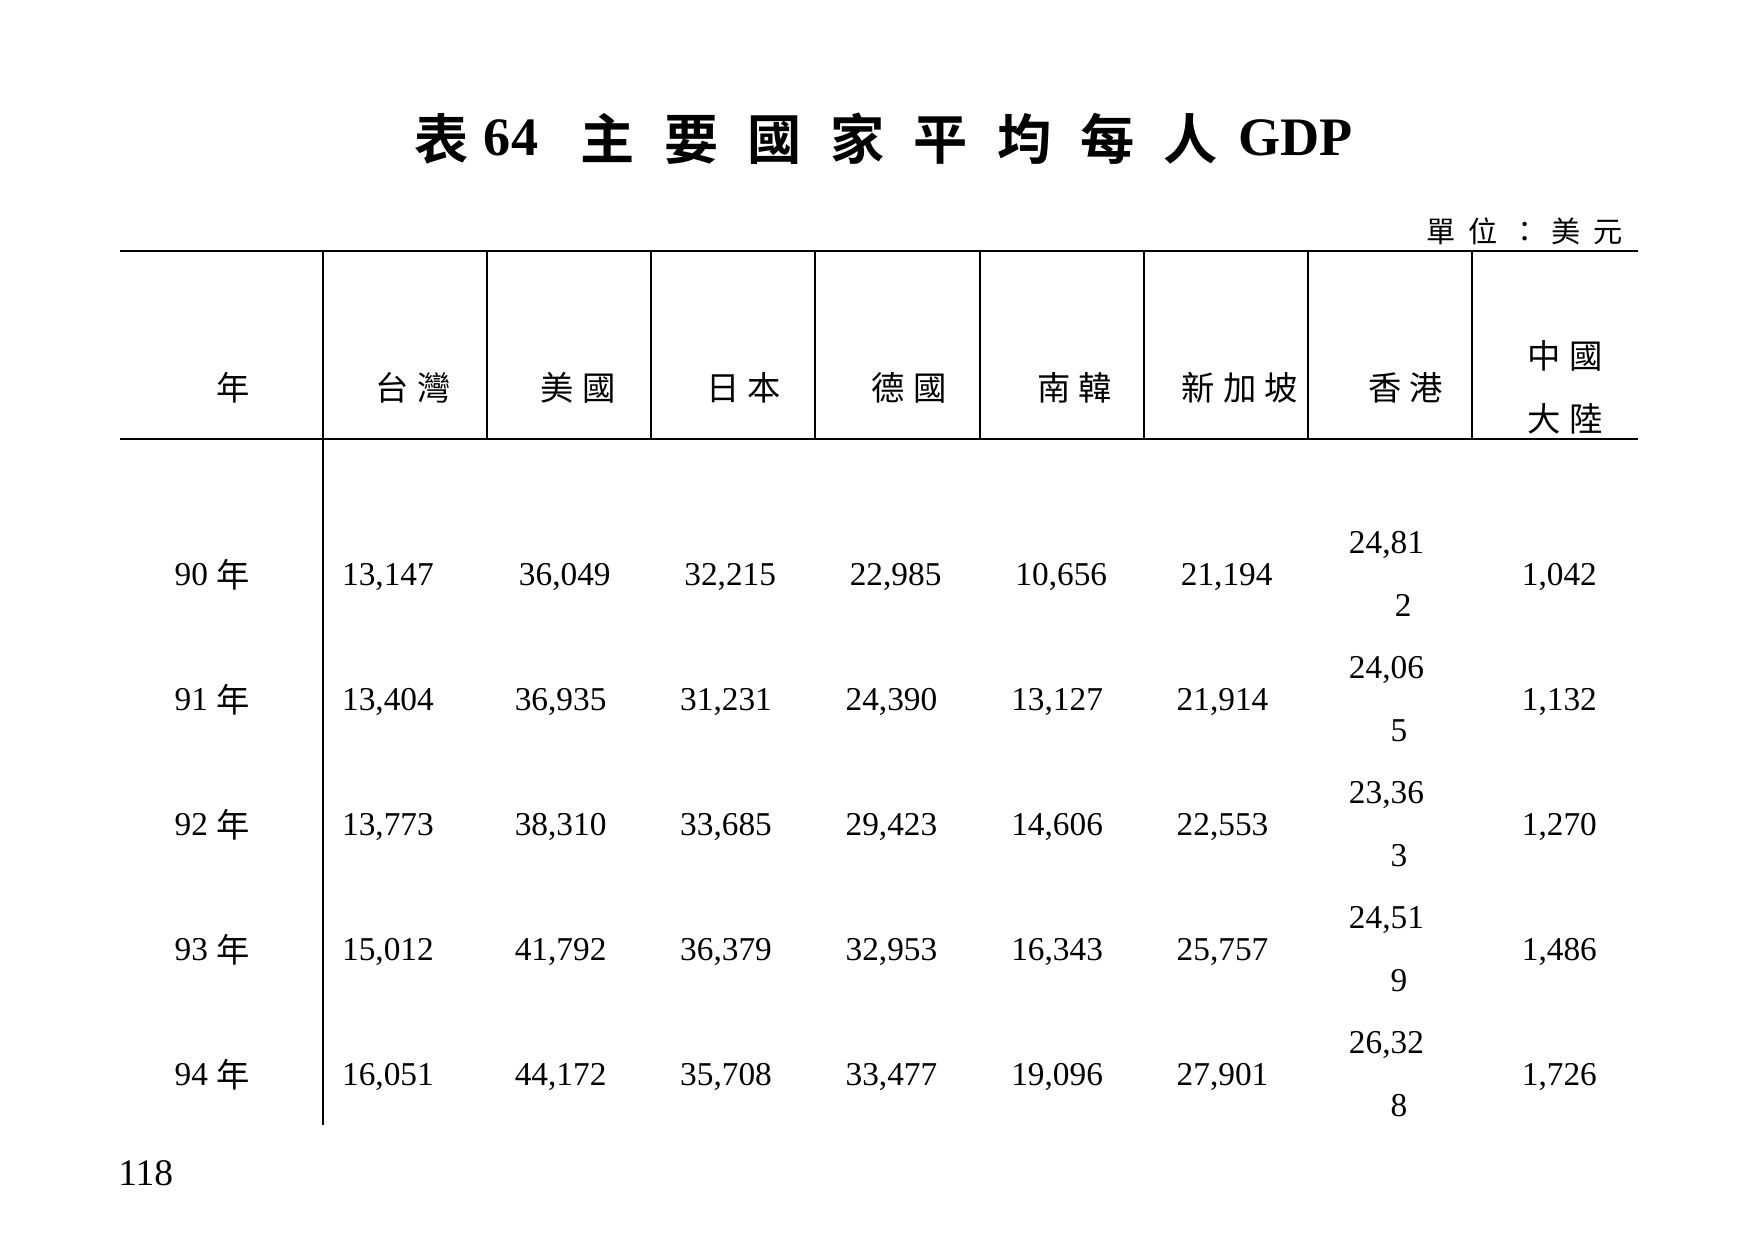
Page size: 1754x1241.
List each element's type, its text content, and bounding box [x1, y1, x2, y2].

table_cell 10,656 [980, 440, 1144, 625]
table_cell 16,051 [324, 1000, 487, 1125]
table_header 南韓 [981, 252, 1143, 438]
table_header 台灣 [324, 252, 486, 438]
table_cell 13,404 [324, 625, 487, 750]
table_cell 41,792 [487, 875, 651, 1000]
table_cell 91年 [120, 625, 322, 750]
table_cell 13,147 [324, 440, 487, 625]
text 單位：美元 [128, 188, 1628, 250]
table_cell 32,215 [651, 440, 815, 625]
table_header 中國大陸 [1473, 252, 1637, 438]
table_cell 33,685 [651, 750, 815, 875]
table_cell 27,901 [1144, 1000, 1308, 1125]
table_header 德國 [816, 252, 979, 438]
table_cell 23,363 [1308, 750, 1472, 875]
table_cell 22,553 [1144, 750, 1308, 875]
table_cell 44,172 [487, 1000, 651, 1125]
table_cell 35,708 [651, 1000, 815, 1125]
text 表64 主要國家平均每人GDP [128, 63, 1628, 188]
table_cell 90年 [120, 440, 322, 625]
table_cell 94年 [120, 1000, 322, 1125]
table_header 美國 [488, 252, 650, 438]
table_cell 16,343 [980, 875, 1144, 1000]
table_header 日本 [652, 252, 814, 438]
table_cell 92年 [120, 750, 322, 875]
table_cell 21,194 [1144, 440, 1308, 625]
table_cell 21,914 [1144, 625, 1308, 750]
table_cell 36,049 [487, 440, 651, 625]
table_cell 24,519 [1308, 875, 1472, 1000]
table_cell 1,726 [1472, 1000, 1637, 1125]
table_cell 38,310 [487, 750, 651, 875]
table_cell 1,132 [1472, 625, 1637, 750]
table_cell 93年 [120, 875, 322, 1000]
table_cell 13,773 [324, 750, 487, 875]
table_cell 19,096 [980, 1000, 1144, 1125]
table_header 年 [120, 252, 322, 438]
table_cell 26,328 [1308, 1000, 1472, 1125]
table_cell 13,127 [980, 625, 1144, 750]
table_cell 22,985 [815, 440, 979, 625]
table_cell 36,379 [651, 875, 815, 1000]
table_cell 32,953 [815, 875, 979, 1000]
table_header 香港 [1309, 252, 1471, 438]
table_cell 36,935 [487, 625, 651, 750]
table_cell 24,065 [1308, 625, 1472, 750]
table_cell 24,390 [815, 625, 979, 750]
table_cell 33,477 [815, 1000, 979, 1125]
table_cell 24,812 [1308, 440, 1472, 625]
table_cell 25,757 [1144, 875, 1308, 1000]
table_cell 14,606 [980, 750, 1144, 875]
table_cell 31,231 [651, 625, 815, 750]
table_header 新加坡 [1145, 252, 1307, 438]
table_cell 29,423 [815, 750, 979, 875]
table_cell 1,486 [1472, 875, 1637, 1000]
table_cell 15,012 [324, 875, 487, 1000]
table_cell 1,270 [1472, 750, 1637, 875]
table_cell 1,042 [1472, 440, 1637, 625]
